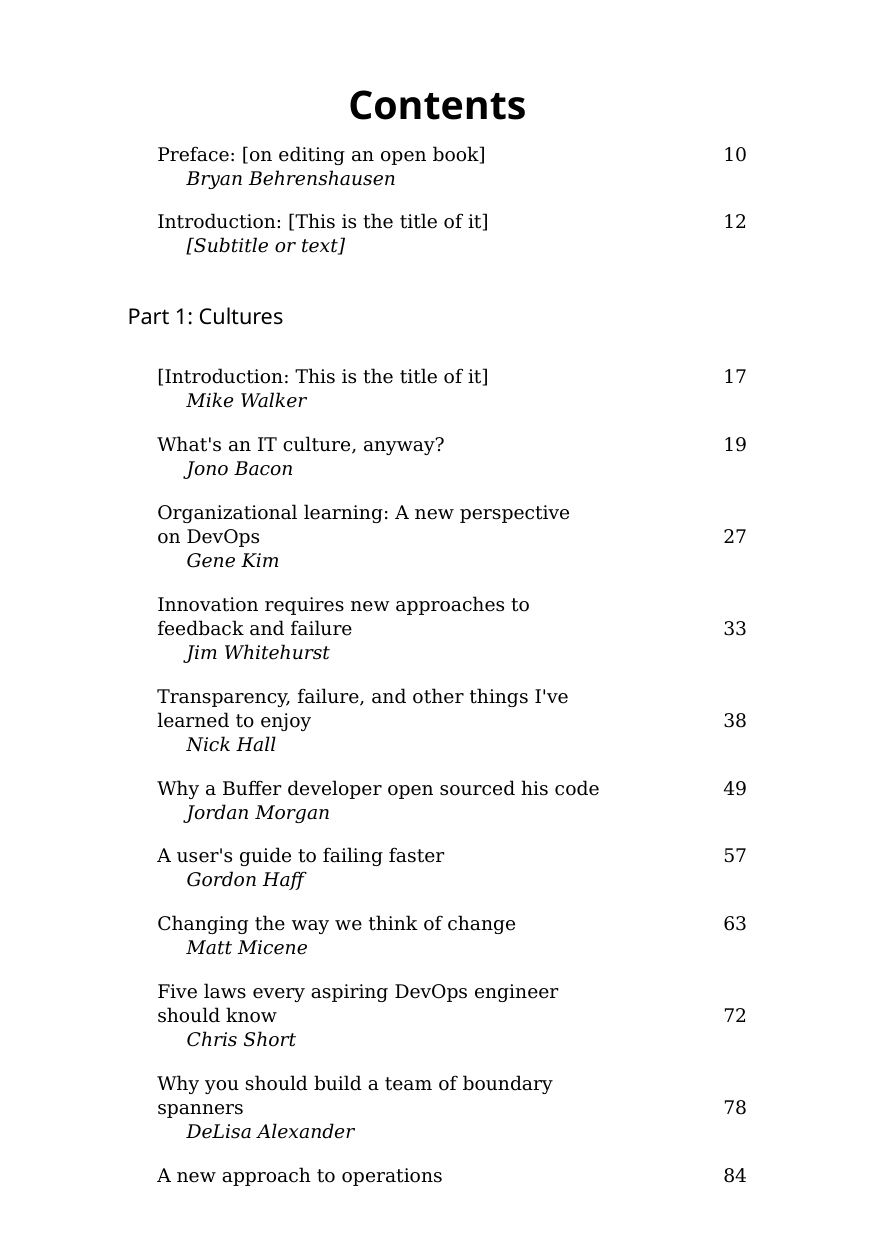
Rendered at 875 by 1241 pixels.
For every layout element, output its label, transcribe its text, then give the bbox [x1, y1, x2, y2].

text Chris Short [186, 1029, 747, 1073]
text Why you should build a team of boundary spanners 78 [157, 1073, 747, 1119]
text Matt Micene [186, 937, 747, 981]
text Part 1: Cultures [127, 302, 747, 363]
text [Subtitle or text] [186, 236, 747, 279]
text Introduction: [This is the title of it] 12 [157, 211, 747, 233]
text Gene Kim [186, 550, 747, 594]
text A user's guide to failing faster 57 [157, 845, 747, 867]
text Gordon Haff [186, 869, 747, 913]
text [Introduction: This is the title of it] 17 [157, 366, 747, 388]
text Transparency, failure, and other things I've learned to enjoy 38 [157, 686, 747, 732]
text Changing the way we think of change 63 [157, 913, 747, 935]
text Bryan Behrenshausen [186, 168, 747, 211]
text Why a Buffer developer open sourced his code 49 [157, 778, 747, 799]
subtitle Contents [127, 77, 747, 131]
text Innovation requires new approaches to feedback and failure 33 [157, 594, 747, 640]
text Preface: [on editing an open book] 10 [157, 144, 747, 166]
text Jordan Morgan [186, 802, 747, 845]
text Mike Walker [186, 390, 747, 434]
text Jim Whitehurst [186, 642, 747, 686]
text Organizational learning: A new perspective on DevOps 27 [157, 502, 747, 548]
text What's an IT culture, anyway? 19 [157, 434, 747, 456]
text DeLisa Alexander [186, 1121, 747, 1165]
text A new approach to operations 84 [157, 1165, 747, 1187]
text Five laws every aspiring DevOps engineer should know 72 [157, 981, 747, 1027]
text Nick Hall [186, 734, 747, 778]
text Jono Bacon [186, 458, 747, 502]
